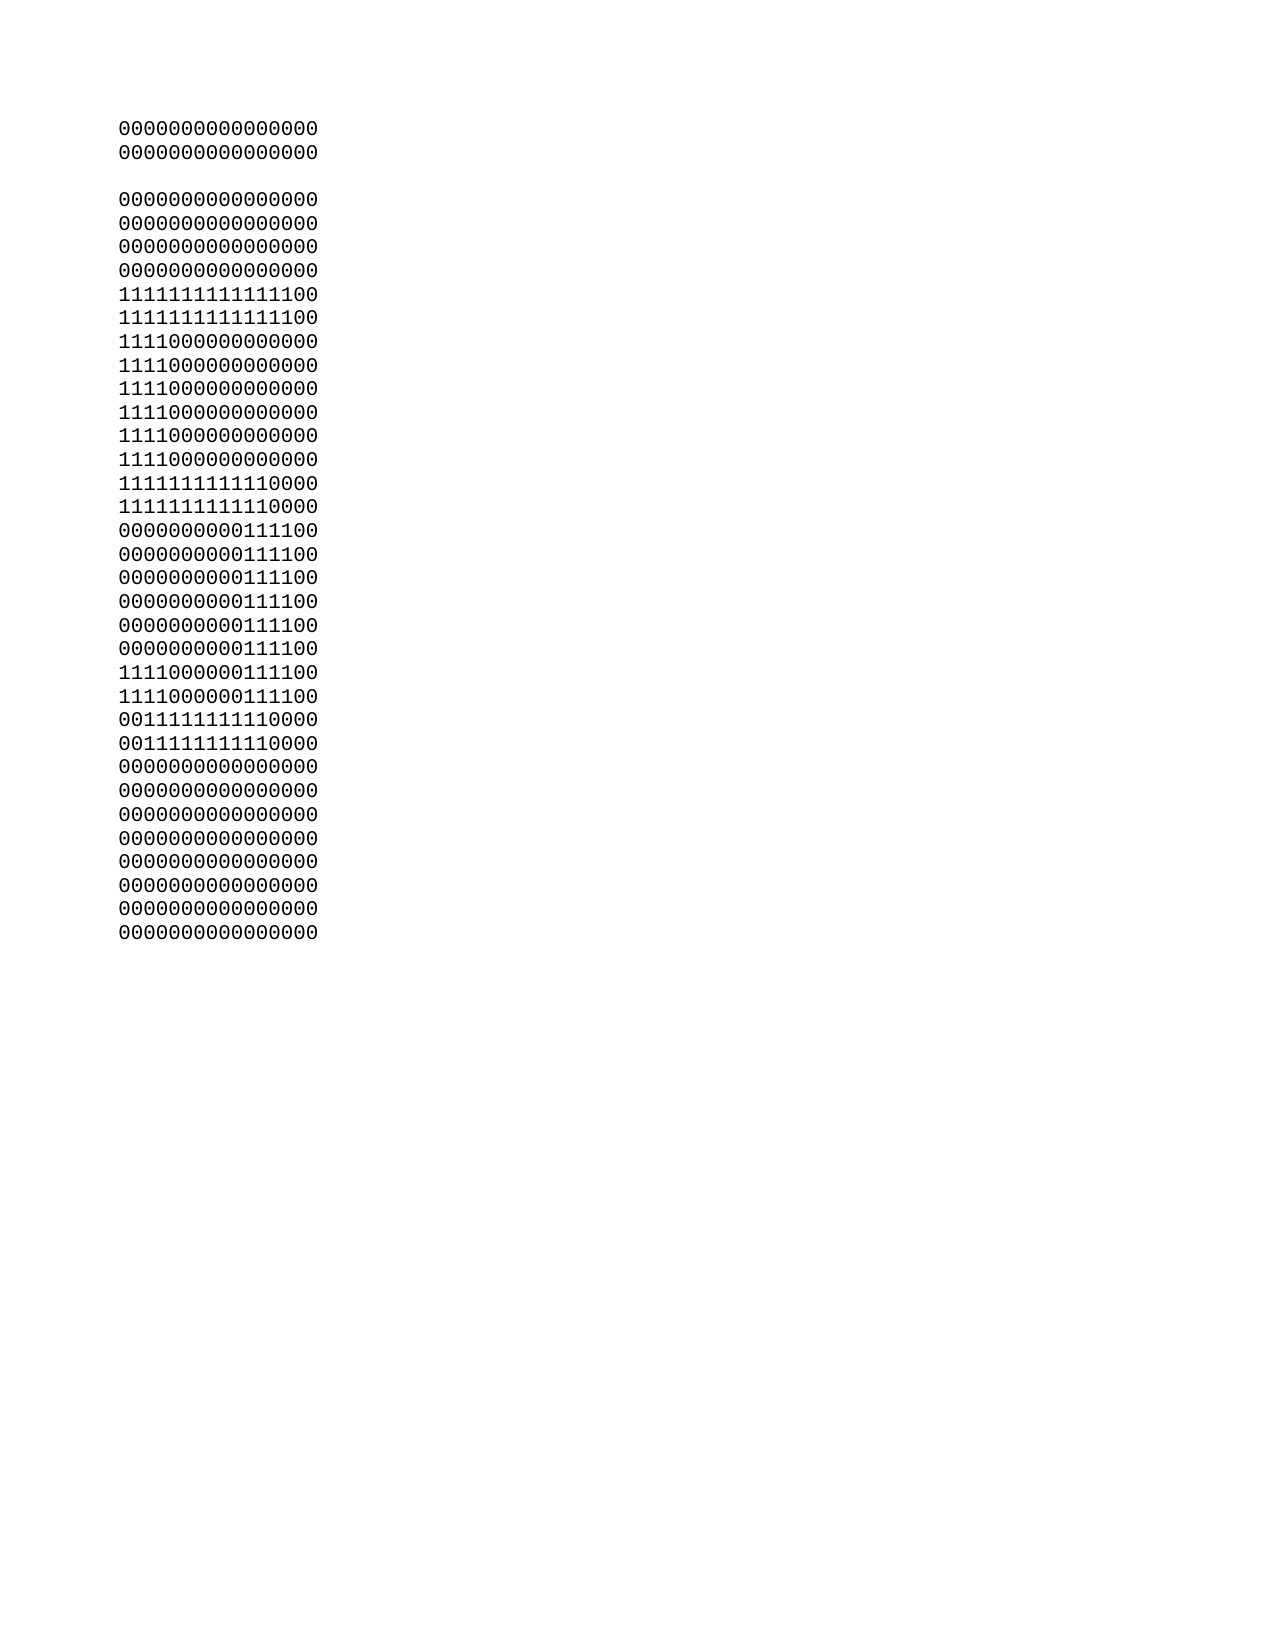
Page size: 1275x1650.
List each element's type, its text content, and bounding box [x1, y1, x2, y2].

text 0000000000000000 [118, 922, 1157, 946]
text 0000000000000000 [118, 189, 1157, 213]
text 0000000000111100 [118, 567, 1157, 591]
text 1111000000000000 [118, 331, 1157, 354]
text 1111111111111100 [118, 284, 1157, 307]
text 0000000000000000 [118, 827, 1157, 851]
text 0000000000111100 [118, 638, 1157, 662]
text 0000000000000000 [118, 260, 1157, 284]
text 1111111111110000 [118, 496, 1157, 520]
text 0000000000000000 [118, 757, 1157, 780]
text 0011111111110000 [118, 733, 1157, 757]
text 0000000000000000 [118, 142, 1157, 165]
text 0000000000111100 [118, 544, 1157, 567]
text 0000000000000000 [118, 875, 1157, 898]
text 0000000000000000 [118, 236, 1157, 260]
text 0000000000111100 [118, 615, 1157, 638]
text 1111000000111100 [118, 662, 1157, 686]
text 0000000000000000 [118, 804, 1157, 827]
text 0000000000000000 [118, 898, 1157, 922]
text 0000000000000000 [118, 213, 1157, 236]
text 0000000000000000 [118, 780, 1157, 804]
text 0000000000000000 [118, 118, 1157, 142]
text 1111000000000000 [118, 378, 1157, 402]
text 0011111111110000 [118, 709, 1157, 733]
text 1111000000000000 [118, 449, 1157, 473]
text 1111000000000000 [118, 354, 1157, 378]
text 1111000000000000 [118, 402, 1157, 426]
text 0000000000111100 [118, 520, 1157, 544]
text 0000000000111100 [118, 591, 1157, 615]
text 1111000000000000 [118, 426, 1157, 449]
text 1111000000111100 [118, 686, 1157, 709]
text 0000000000000000 [118, 851, 1157, 875]
text 1111111111111100 [118, 307, 1157, 331]
text 1111111111110000 [118, 473, 1157, 496]
